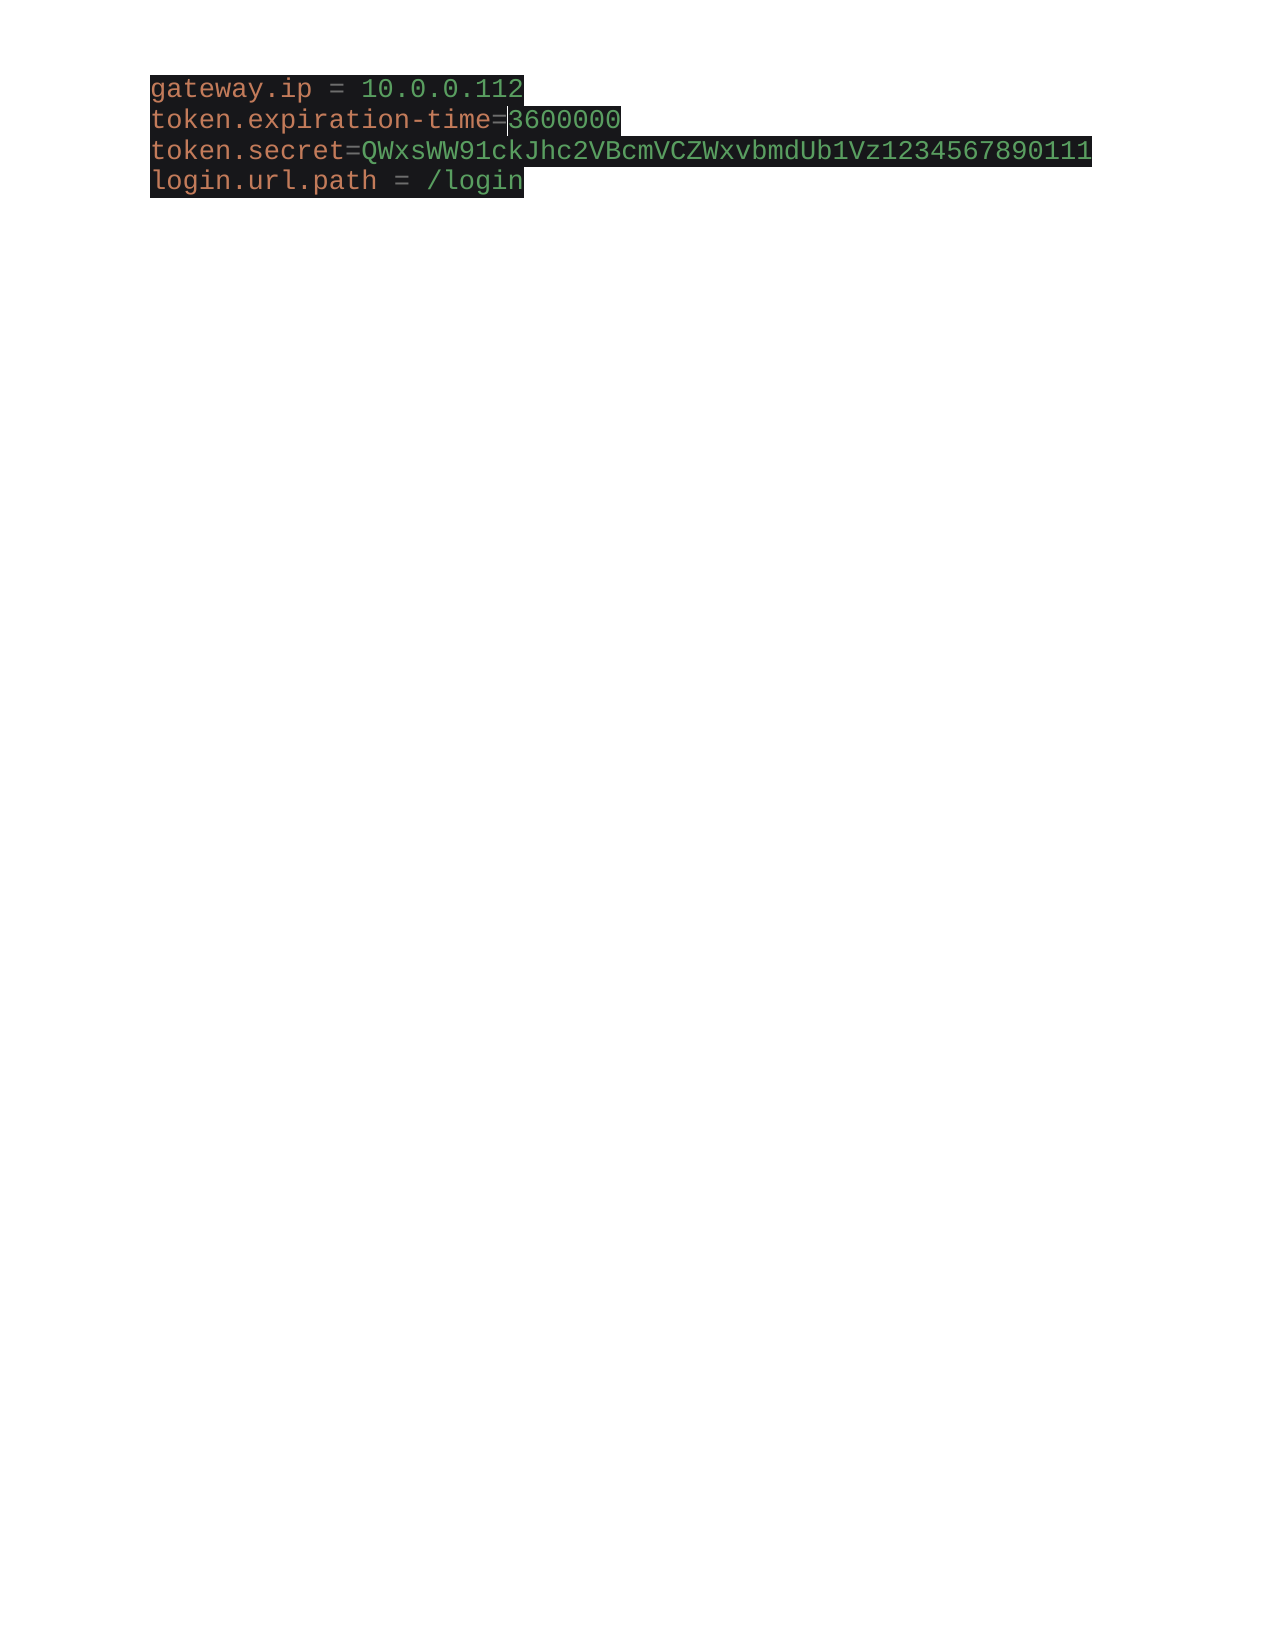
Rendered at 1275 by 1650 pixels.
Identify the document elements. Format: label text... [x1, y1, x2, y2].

text token.secret=QWxsWW91ckJhc2VBcmVCZWxvbmdUb1Vz1234567890111 [150, 136, 1125, 167]
text gateway.ip = 10.0.0.112 [150, 75, 1125, 106]
text token.expiration-time=3600000 [150, 106, 1125, 136]
text login.url.path = /login [150, 167, 1125, 198]
